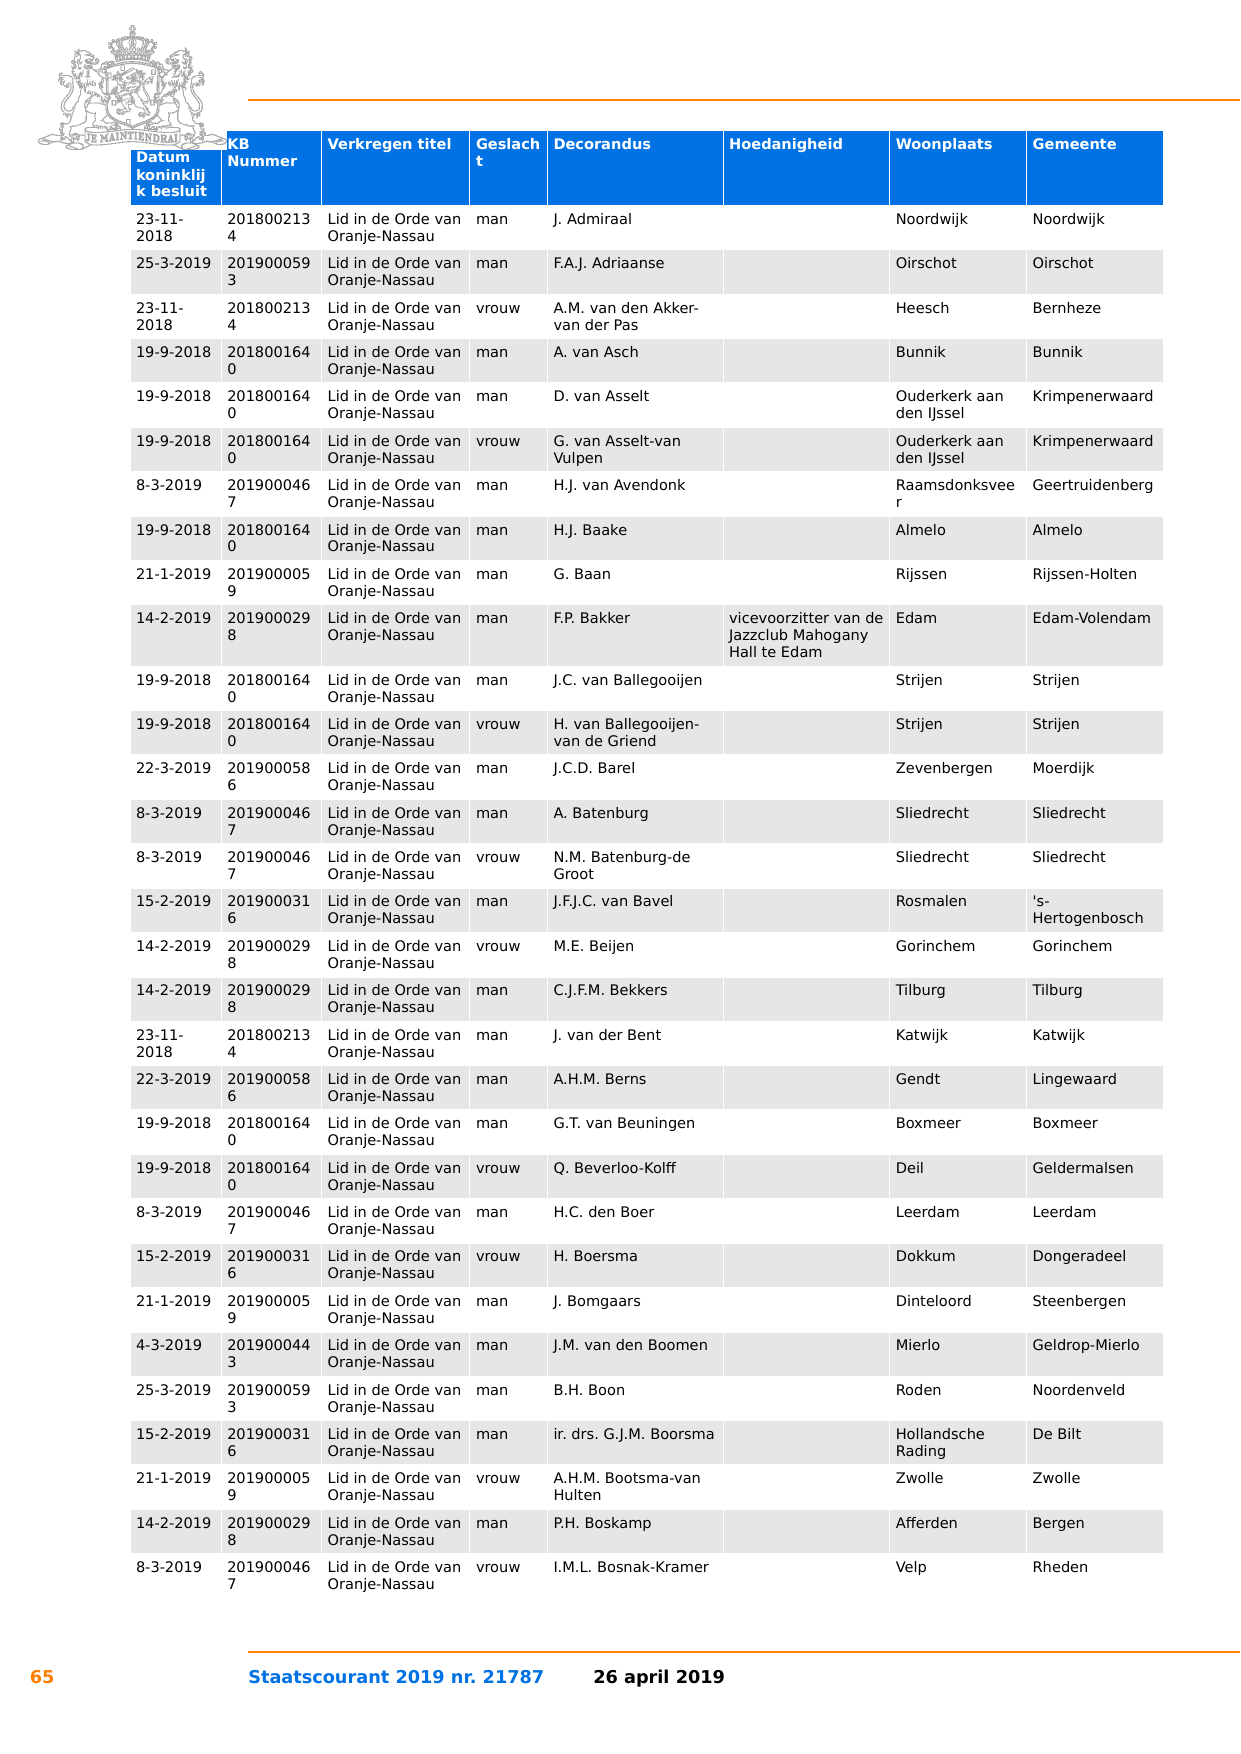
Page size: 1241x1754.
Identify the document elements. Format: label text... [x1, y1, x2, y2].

table_cell F.P. Bakker [548, 605, 723, 666]
table_cell 2018001640 [222, 1155, 321, 1198]
table_cell [724, 800, 889, 843]
table_cell Lid in de Orde van Oranje-Nassau [322, 1333, 469, 1376]
table_cell Lid in de Orde van Oranje-Nassau [322, 561, 469, 604]
table_cell Lid in de Orde van Oranje-Nassau [322, 1377, 469, 1420]
table_cell G. van Asselt-van Vulpen [548, 428, 723, 471]
table_cell 2019000316 [222, 1421, 321, 1464]
table_cell Lingewaard [1027, 1066, 1163, 1109]
table_cell [724, 978, 889, 1021]
table_cell Geldrop-Mierlo [1027, 1333, 1163, 1376]
table_cell man [470, 339, 547, 382]
table_cell 2019000586 [222, 1066, 321, 1109]
table_cell Lid in de Orde van Oranje-Nassau [322, 428, 469, 471]
table_cell man [470, 1333, 547, 1376]
table_cell [724, 667, 889, 710]
table_cell vrouw [470, 295, 547, 338]
table_cell ir. drs. G.J.M. Boorsma [548, 1421, 723, 1464]
table_cell Strijen [890, 667, 1026, 710]
table_cell 2018001640 [222, 339, 321, 382]
table_cell [724, 1199, 889, 1243]
table_cell [724, 1510, 889, 1553]
table_cell Dinteloord [890, 1288, 1026, 1331]
table_cell [724, 1421, 889, 1464]
table_cell 's-Hertogenbosch [1027, 889, 1163, 932]
table_cell Bernheze [1027, 295, 1163, 338]
table_cell Lid in de Orde van Oranje-Nassau [322, 206, 469, 249]
table_cell Lid in de Orde van Oranje-Nassau [322, 295, 469, 338]
table_cell 2019000316 [222, 1244, 321, 1287]
table_cell Lid in de Orde van Oranje-Nassau [322, 667, 469, 710]
table_cell 2019000467 [222, 1554, 321, 1598]
table_cell Lid in de Orde van Oranje-Nassau [322, 1199, 469, 1243]
table_cell [724, 1333, 889, 1376]
table_cell Noordenveld [1027, 1377, 1163, 1420]
table_cell 8-3-2019 [131, 800, 221, 843]
table_cell [724, 756, 889, 799]
table_cell G. Baan [548, 561, 723, 604]
table_cell 2019000593 [222, 250, 321, 294]
table_cell 19-9-2018 [131, 667, 221, 710]
table_cell J. van der Bent [548, 1022, 723, 1065]
table_cell Lid in de Orde van Oranje-Nassau [322, 978, 469, 1021]
table_cell vrouw [470, 1466, 547, 1509]
table_cell man [470, 978, 547, 1021]
table_cell Lid in de Orde van Oranje-Nassau [322, 339, 469, 382]
table_cell Zevenbergen [890, 756, 1026, 799]
table_cell 22-3-2019 [131, 1066, 221, 1109]
table_cell C.J.F.M. Bekkers [548, 978, 723, 1021]
table_cell Steenbergen [1027, 1288, 1163, 1331]
table_header Datum koninklijk besluit [131, 150, 221, 205]
table_cell [724, 472, 889, 516]
table_cell [724, 1155, 889, 1198]
table_cell J.C.D. Barel [548, 756, 723, 799]
table_cell man [470, 1111, 547, 1154]
table_cell 2019000298 [222, 605, 321, 666]
table_cell [724, 428, 889, 471]
table_cell Almelo [1027, 517, 1163, 560]
table_cell 2019000316 [222, 889, 321, 932]
table_cell 25-3-2019 [131, 1377, 221, 1420]
table_cell F.A.J. Adriaanse [548, 250, 723, 294]
table_cell man [470, 1510, 547, 1553]
table_cell Gendt [890, 1066, 1026, 1109]
table_cell Edam [890, 605, 1026, 666]
table_cell J. Admiraal [548, 206, 723, 249]
table_cell Krimpenerwaard [1027, 428, 1163, 471]
table_cell Lid in de Orde van Oranje-Nassau [322, 800, 469, 843]
table_cell man [470, 667, 547, 710]
table_cell Zwolle [1027, 1466, 1163, 1509]
table_cell 22-3-2019 [131, 756, 221, 799]
table_cell Hollandsche Rading [890, 1421, 1026, 1464]
table_cell Gorinchem [890, 933, 1026, 976]
table_cell 2019000467 [222, 1199, 321, 1243]
table_cell Lid in de Orde van Oranje-Nassau [322, 517, 469, 560]
table_cell 2019000586 [222, 756, 321, 799]
table_cell Oirschot [1027, 250, 1163, 294]
table_cell 14-2-2019 [131, 1510, 221, 1553]
table_cell Sliedrecht [1027, 800, 1163, 843]
table_cell Katwijk [890, 1022, 1026, 1065]
table_cell man [470, 1421, 547, 1464]
table_header Verkregen titel [322, 131, 469, 205]
table_cell Katwijk [1027, 1022, 1163, 1065]
picture [38, 25, 227, 150]
table_cell Afferden [890, 1510, 1026, 1553]
table_cell Lid in de Orde van Oranje-Nassau [322, 711, 469, 754]
table_cell 2018001640 [222, 1111, 321, 1154]
table_cell vrouw [470, 428, 547, 471]
table_cell 2019000467 [222, 844, 321, 888]
table_cell 21-1-2019 [131, 561, 221, 604]
table_cell J. Bomgaars [548, 1288, 723, 1331]
table_cell 23-11-2018 [131, 1022, 221, 1065]
table_cell man [470, 756, 547, 799]
table_cell Lid in de Orde van Oranje-Nassau [322, 1466, 469, 1509]
table_cell Dongeradeel [1027, 1244, 1163, 1287]
table_cell vrouw [470, 1155, 547, 1198]
table_header Hoedanigheid [724, 131, 889, 205]
table_cell Lid in de Orde van Oranje-Nassau [322, 844, 469, 888]
table_cell Almelo [890, 517, 1026, 560]
table_cell man [470, 889, 547, 932]
table_cell I.M.L. Bosnak-Kramer [548, 1554, 723, 1598]
table_cell man [470, 250, 547, 294]
table_cell man [470, 206, 547, 249]
table_cell H.J. van Avendonk [548, 472, 723, 516]
table_cell 2018002134 [222, 295, 321, 338]
table_cell Rijssen [890, 561, 1026, 604]
table_cell Leerdam [1027, 1199, 1163, 1243]
table_cell Boxmeer [1027, 1111, 1163, 1154]
table_cell [724, 1111, 889, 1154]
table_cell Noordwijk [890, 206, 1026, 249]
table_cell vrouw [470, 844, 547, 888]
table_cell 8-3-2019 [131, 1199, 221, 1243]
table_cell Lid in de Orde van Oranje-Nassau [322, 1022, 469, 1065]
table_cell 2018002134 [222, 1022, 321, 1065]
table_cell 2019000298 [222, 1510, 321, 1553]
table_cell J.M. van den Boomen [548, 1333, 723, 1376]
table_cell Velp [890, 1554, 1026, 1598]
table_cell Lid in de Orde van Oranje-Nassau [322, 1421, 469, 1464]
table_cell H.C. den Boer [548, 1199, 723, 1243]
table_cell Ouderkerk aan den IJssel [890, 384, 1026, 427]
table_cell man [470, 605, 547, 666]
table_cell man [470, 1199, 547, 1243]
table_cell man [470, 800, 547, 843]
table_cell Lid in de Orde van Oranje-Nassau [322, 384, 469, 427]
table_cell vrouw [470, 933, 547, 976]
table_cell Bunnik [890, 339, 1026, 382]
table_cell man [470, 1377, 547, 1420]
table_cell [724, 517, 889, 560]
table_cell 15-2-2019 [131, 1421, 221, 1464]
table_cell man [470, 1066, 547, 1109]
table_cell 2018001640 [222, 711, 321, 754]
table_cell Geldermalsen [1027, 1155, 1163, 1198]
table_cell [724, 844, 889, 888]
table_cell Edam-Volendam [1027, 605, 1163, 666]
table_cell Tilburg [890, 978, 1026, 1021]
table_cell M.E. Beijen [548, 933, 723, 976]
table_cell man [470, 1022, 547, 1065]
table_cell Boxmeer [890, 1111, 1026, 1154]
table_cell G.T. van Beuningen [548, 1111, 723, 1154]
table_cell [724, 933, 889, 976]
table_cell 23-11-2018 [131, 206, 221, 249]
table_cell 23-11-2018 [131, 295, 221, 338]
table_cell 2019000467 [222, 472, 321, 516]
table_cell 2018002134 [222, 206, 321, 249]
table_header Woonplaats [890, 131, 1026, 205]
table_cell 2019000298 [222, 933, 321, 976]
table_cell Rosmalen [890, 889, 1026, 932]
table_cell Lid in de Orde van Oranje-Nassau [322, 1111, 469, 1154]
table_cell 2018001640 [222, 428, 321, 471]
table_cell Lid in de Orde van Oranje-Nassau [322, 472, 469, 516]
table_cell Bunnik [1027, 339, 1163, 382]
table_cell 2019000298 [222, 978, 321, 1021]
table_cell 21-1-2019 [131, 1466, 221, 1509]
table_cell [724, 561, 889, 604]
table_cell Lid in de Orde van Oranje-Nassau [322, 889, 469, 932]
table_cell man [470, 1288, 547, 1331]
table_cell Moerdijk [1027, 756, 1163, 799]
table_cell [724, 1244, 889, 1287]
table_cell 8-3-2019 [131, 844, 221, 888]
table_cell Oirschot [890, 250, 1026, 294]
table_cell 2019000443 [222, 1333, 321, 1376]
table_cell [724, 339, 889, 382]
table_cell 15-2-2019 [131, 889, 221, 932]
table_cell A.M. van den Akker-van der Pas [548, 295, 723, 338]
table_cell man [470, 561, 547, 604]
table_cell [724, 711, 889, 754]
table_cell A.H.M. Berns [548, 1066, 723, 1109]
table_cell H. Boersma [548, 1244, 723, 1287]
table_cell Lid in de Orde van Oranje-Nassau [322, 1244, 469, 1287]
table_cell Sliedrecht [1027, 844, 1163, 888]
table_cell Ouderkerk aan den IJssel [890, 428, 1026, 471]
table_cell Tilburg [1027, 978, 1163, 1021]
table_cell Rijssen-Holten [1027, 561, 1163, 604]
table_cell Roden [890, 1377, 1026, 1420]
table_header Gemeente [1027, 131, 1163, 205]
table_cell Zwolle [890, 1466, 1026, 1509]
table_cell Heesch [890, 295, 1026, 338]
table_cell Bergen [1027, 1510, 1163, 1553]
table_cell Leerdam [890, 1199, 1026, 1243]
table_cell [724, 250, 889, 294]
table_cell Lid in de Orde van Oranje-Nassau [322, 605, 469, 666]
table_cell [724, 1377, 889, 1420]
table_cell Raamsdonksveer [890, 472, 1026, 516]
table_cell vrouw [470, 1554, 547, 1598]
table_cell 2019000593 [222, 1377, 321, 1420]
table_cell H.J. Baake [548, 517, 723, 560]
table_cell 19-9-2018 [131, 711, 221, 754]
table_cell 19-9-2018 [131, 339, 221, 382]
table_cell Deil [890, 1155, 1026, 1198]
table_cell 25-3-2019 [131, 250, 221, 294]
table_cell 19-9-2018 [131, 517, 221, 560]
table_cell Krimpenerwaard [1027, 384, 1163, 427]
table_cell P.H. Boskamp [548, 1510, 723, 1553]
table_cell Q. Beverloo-Kolff [548, 1155, 723, 1198]
table_cell 19-9-2018 [131, 1155, 221, 1198]
table_cell Lid in de Orde van Oranje-Nassau [322, 1155, 469, 1198]
table_cell [724, 1022, 889, 1065]
table_cell A. Batenburg [548, 800, 723, 843]
table_cell 14-2-2019 [131, 978, 221, 1021]
table_cell D. van Asselt [548, 384, 723, 427]
table_cell 2019000467 [222, 800, 321, 843]
table_cell Geertruidenberg [1027, 472, 1163, 516]
table_cell B.H. Boon [548, 1377, 723, 1420]
table_header Decorandus [548, 131, 723, 205]
table_cell 2019000059 [222, 1288, 321, 1331]
table_cell 2018001640 [222, 667, 321, 710]
table_cell N.M. Batenburg-de Groot [548, 844, 723, 888]
table_cell Strijen [890, 711, 1026, 754]
table_cell man [470, 384, 547, 427]
table_cell vrouw [470, 1244, 547, 1287]
table_cell 15-2-2019 [131, 1244, 221, 1287]
table_cell [724, 206, 889, 249]
table_cell Strijen [1027, 711, 1163, 754]
table_cell [724, 1554, 889, 1598]
table_cell Gorinchem [1027, 933, 1163, 976]
table_cell 2019000059 [222, 1466, 321, 1509]
table_cell 14-2-2019 [131, 933, 221, 976]
table_cell Lid in de Orde van Oranje-Nassau [322, 1554, 469, 1598]
table_cell Dokkum [890, 1244, 1026, 1287]
table_cell [724, 889, 889, 932]
table_cell De Bilt [1027, 1421, 1163, 1464]
table_cell Mierlo [890, 1333, 1026, 1376]
table_cell 2018001640 [222, 384, 321, 427]
table_cell vicevoorzitter van de Jazzclub Mahogany Hall te Edam [724, 605, 889, 666]
table_cell [724, 1288, 889, 1331]
table_cell [724, 295, 889, 338]
table_cell vrouw [470, 711, 547, 754]
table_header Geslacht [470, 131, 547, 205]
table_cell man [470, 472, 547, 516]
table_cell Sliedrecht [890, 844, 1026, 888]
table_cell Strijen [1027, 667, 1163, 710]
table_cell 8-3-2019 [131, 1554, 221, 1598]
table_cell Lid in de Orde van Oranje-Nassau [322, 250, 469, 294]
table_cell Lid in de Orde van Oranje-Nassau [322, 756, 469, 799]
table_cell Lid in de Orde van Oranje-Nassau [322, 933, 469, 976]
table_cell 19-9-2018 [131, 384, 221, 427]
table_cell Lid in de Orde van Oranje-Nassau [322, 1288, 469, 1331]
table_cell Noordwijk [1027, 206, 1163, 249]
table_cell A. van Asch [548, 339, 723, 382]
table_cell Sliedrecht [890, 800, 1026, 843]
table_cell [724, 384, 889, 427]
table_cell 14-2-2019 [131, 605, 221, 666]
table_cell A.H.M. Bootsma-van Hulten [548, 1466, 723, 1509]
table_cell Lid in de Orde van Oranje-Nassau [322, 1066, 469, 1109]
table_cell 2019000059 [222, 561, 321, 604]
table_cell man [470, 517, 547, 560]
table_cell [724, 1066, 889, 1109]
table_header KB Nummer [222, 131, 321, 205]
table_cell J.F.J.C. van Bavel [548, 889, 723, 932]
table_cell 4-3-2019 [131, 1333, 221, 1376]
table_cell H. van Ballegooijen-van de Griend [548, 711, 723, 754]
table_cell 21-1-2019 [131, 1288, 221, 1331]
table_cell J.C. van Ballegooijen [548, 667, 723, 710]
table_cell 8-3-2019 [131, 472, 221, 516]
table_cell 2018001640 [222, 517, 321, 560]
table_cell 19-9-2018 [131, 428, 221, 471]
table_cell Lid in de Orde van Oranje-Nassau [322, 1510, 469, 1553]
table_cell 19-9-2018 [131, 1111, 221, 1154]
table_cell Rheden [1027, 1554, 1163, 1598]
table_cell [724, 1466, 889, 1509]
